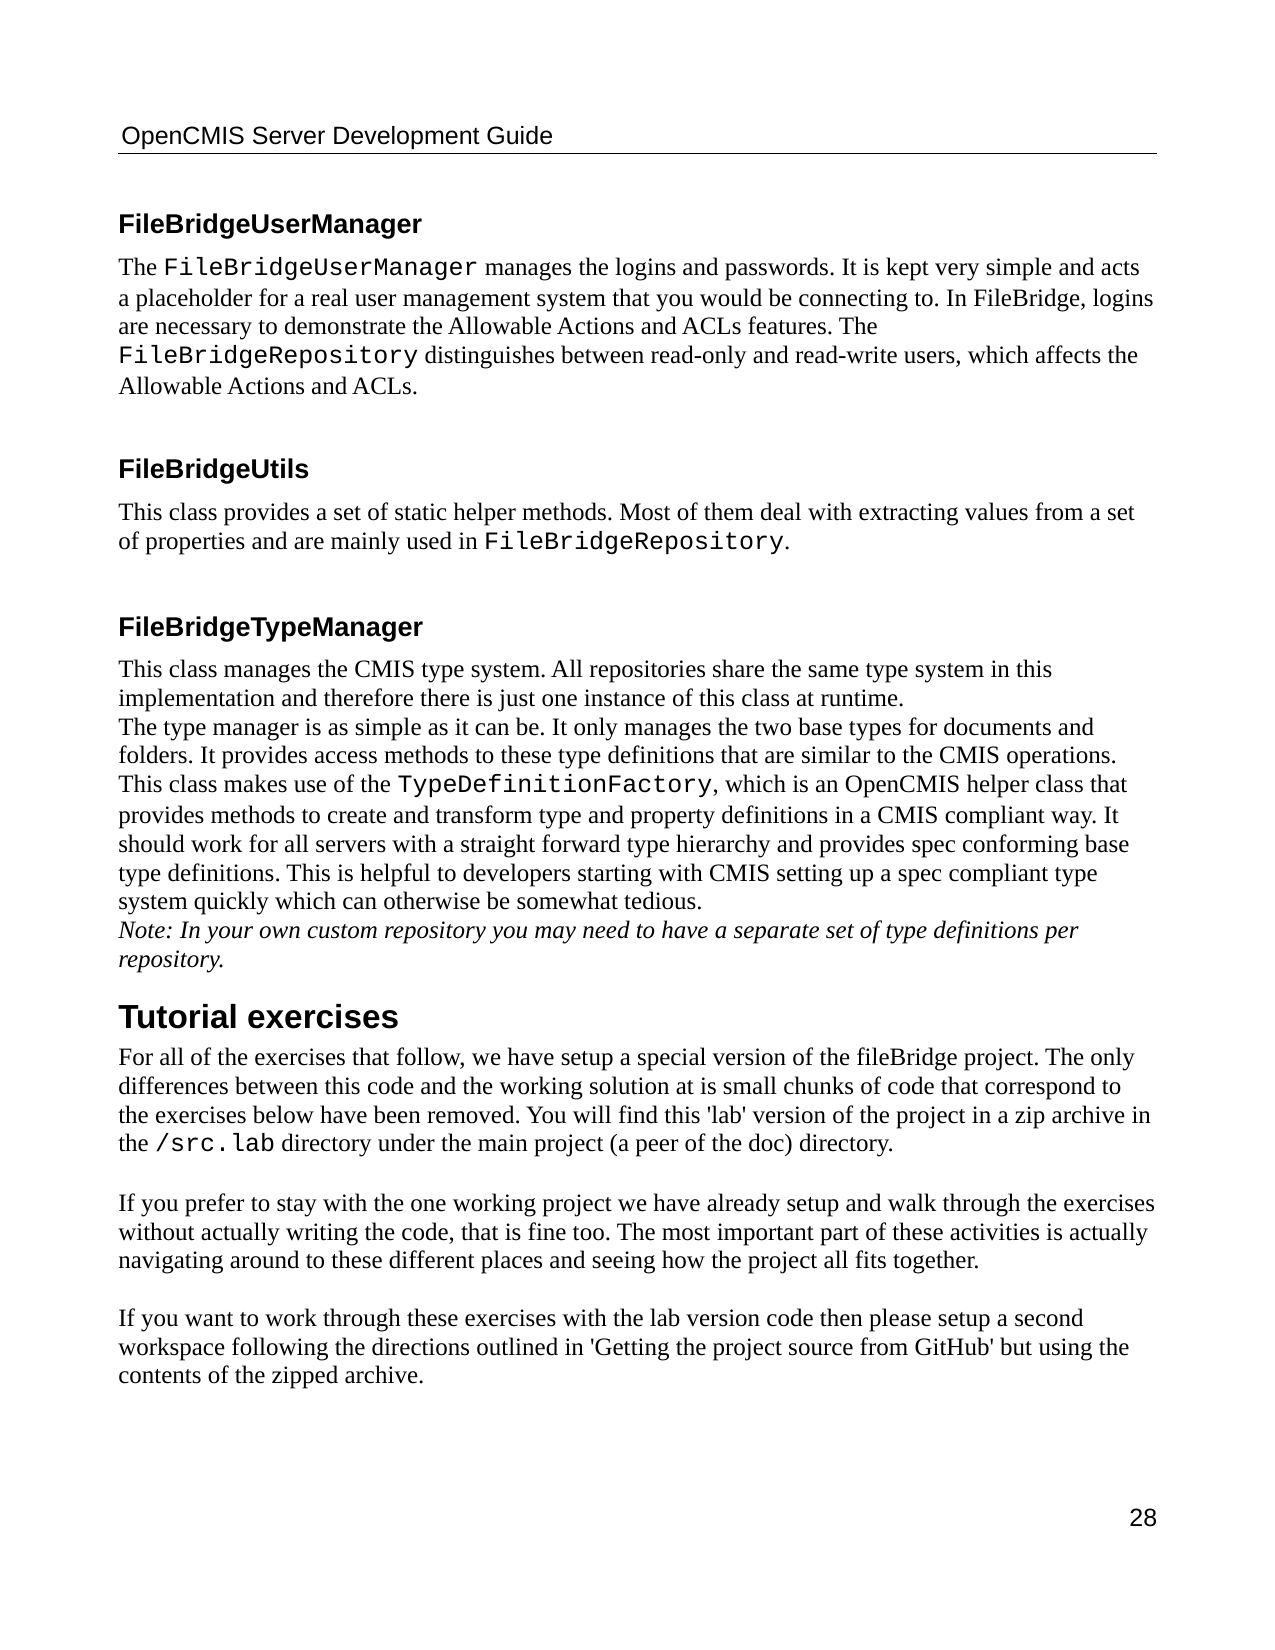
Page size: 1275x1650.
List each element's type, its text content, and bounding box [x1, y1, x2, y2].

subtitle Tutorial exercises [118, 998, 1157, 1036]
subtitle FileBridgeUtils [118, 453, 1157, 485]
text If you prefer to stay with the one working project we have already setup and walk through the exercises without actually writing the code, that is fine too. The most important part of these activities is actually navigating around to these different places and seeing how the project all fits together. [118, 1188, 1157, 1274]
text If you want to work through these exercises with the lab version code then please setup a second workspace following the directions outlined in 'Getting the project source from GitHub' but using the contents of the zipped archive. [118, 1303, 1157, 1389]
text This class makes use of the TypeDefinitionFactory, which is an OpenCMIS helper class that provides methods to create and transform type and property definitions in a CMIS compliant way. It should work for all servers with a straight forward type hierarchy and provides spec conforming base type definitions. This is helpful to developers starting with CMIS setting up a spec compliant type system quickly which can otherwise be somewhat tedious. [118, 769, 1157, 915]
text The type manager is as simple as it can be. It only manages the two base types for documents and folders. It provides access methods to these type definitions that are similar to the CMIS operations. [118, 712, 1157, 769]
text This class manages the CMIS type system. All repositories share the same type system in this implementation and therefore there is just one instance of this class at runtime. [118, 654, 1157, 712]
text For all of the exercises that follow, we have setup a special version of the fileBridge project. The only differences between this code and the working solution at is small chunks of code that correspond to the exercises below have been removed. You will find this 'lab' version of the project in a zip archive in the /src.lab directory under the main project (a peer of the doc) directory. [118, 1042, 1157, 1159]
text The FileBridgeUserManager manages the logins and passwords. It is kept very simple and acts a placeholder for a real user management system that you would be connecting to. In FileBridge, logins are necessary to demonstrate the Allowable Actions and ACLs features. The FileBridgeRepository distinguishes between read-only and read-write users, which affects the Allowable Actions and ACLs. [118, 252, 1157, 400]
subtitle FileBridgeUserManager [118, 208, 1157, 239]
text This class provides a set of static helper methods. Most of them deal with extracting values from a set of properties and are mainly used in FileBridgeRepository. [118, 497, 1157, 557]
subtitle FileBridgeTypeManager [118, 611, 1157, 642]
text Note: In your own custom repository you may need to have a separate set of type definitions per repository. [118, 915, 1157, 973]
